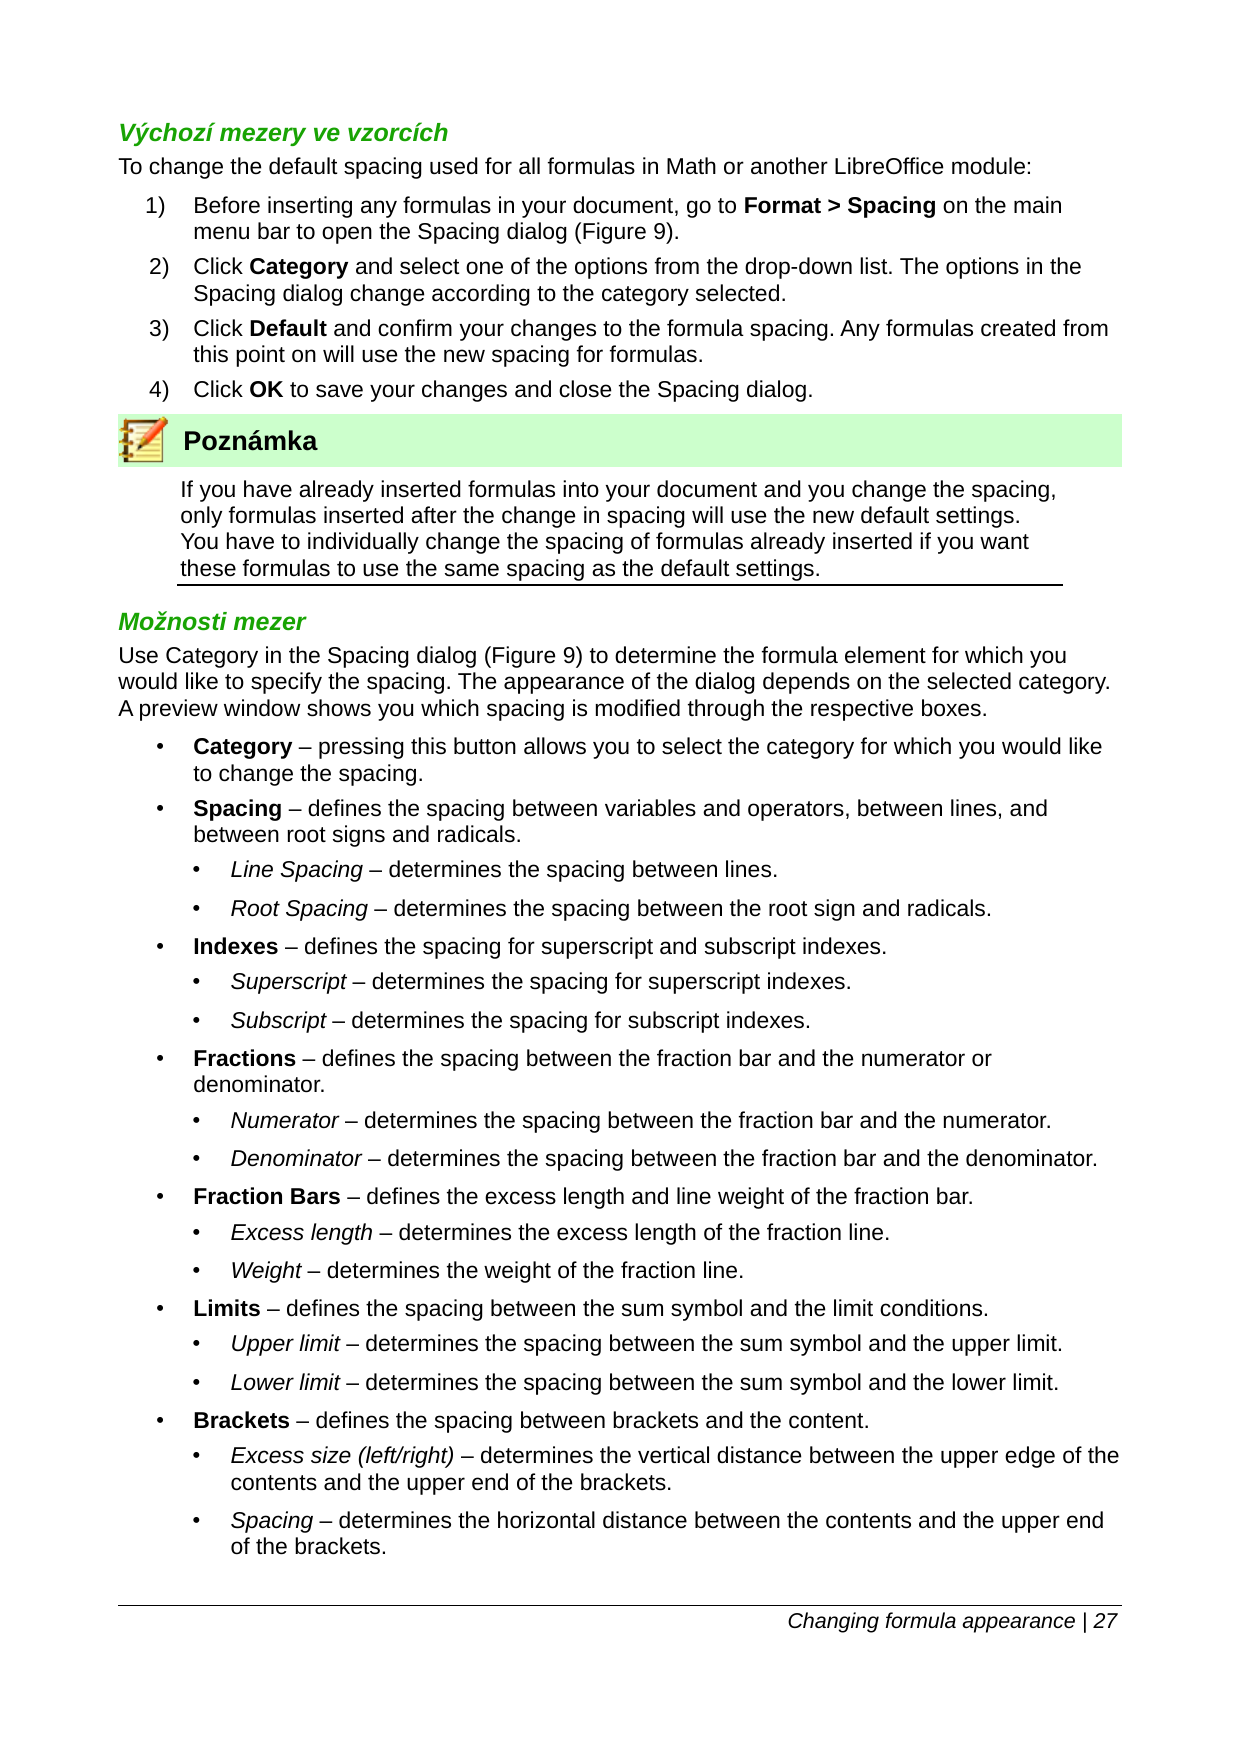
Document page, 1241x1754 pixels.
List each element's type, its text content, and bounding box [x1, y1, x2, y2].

list Click Default and confirm your changes to the formula spacing. Any formulas created from this point on will use the new spacing for formulas. [169, 315, 1122, 367]
subtitle Možnosti mezer [118, 607, 1122, 636]
list Brackets – defines the spacing between brackets and the content. [156, 1407, 1122, 1433]
subtitle Poznámka [118, 414, 1122, 467]
list Root Spacing – determines the spacing between the root sign and radicals. [192, 895, 1122, 921]
list Fraction Bars – defines the excess length and line weight of the fraction bar. [156, 1183, 1122, 1209]
list Spacing – determines the horizontal distance between the contents and the upper end of the brackets. [192, 1507, 1122, 1559]
list Limits – defines the spacing between the sum symbol and the limit conditions. [156, 1295, 1122, 1321]
list Subscript – determines the spacing for subscript indexes. [192, 1007, 1122, 1033]
list Upper limit – determines the spacing between the sum symbol and the upper limit. [192, 1330, 1122, 1357]
list Superscript – determines the spacing for superscript indexes. [192, 968, 1122, 995]
list Excess length – determines the excess length of the fraction line. [192, 1218, 1122, 1245]
list Numerator – determines the spacing between the fraction bar and the numerator. [192, 1107, 1122, 1133]
list Category – pressing this button allows you to select the category for which you would like to change the spacing. [156, 733, 1122, 786]
list Click OK to save your changes and close the Spacing dialog. [169, 376, 1122, 403]
list Indexes – defines the spacing for superscript and subscript indexes. [156, 933, 1122, 959]
list Line Spacing – determines the spacing between lines. [192, 856, 1122, 883]
text If you have already inserted formulas into your document and you change the spacing, only formulas inserted after the change in spacing will use the new default settings. You have to individually change the spacing of formulas already inserted if you want these formulas to use the same spacing as the default settings. [177, 472, 1063, 584]
list Weight – determines the weight of the fraction line. [192, 1257, 1122, 1283]
list Click Category and select one of the options from the drop-down list. The options in the Spacing dialog change according to the category selected. [169, 253, 1122, 306]
list Lower limit – determines the spacing between the sum symbol and the lower limit. [192, 1369, 1122, 1395]
text To change the default spacing used for all formulas in Math or another LibreOffice module: [118, 153, 1122, 179]
list Denominator – determines the spacing between the fraction bar and the denominator. [192, 1145, 1122, 1171]
list Fractions – defines the spacing between the fraction bar and the numerator or denominator. [156, 1045, 1122, 1098]
list Excess size (left/right) – determines the vertical distance between the upper edge of the contents and the upper end of the brackets. [192, 1442, 1122, 1495]
list Before inserting any formulas in your document, go to Format > Spacing on the main menu bar to open the Spacing dialog (Figure 9). [165, 192, 1122, 244]
list Spacing – defines the spacing between variables and operators, between lines, and between root signs and radicals. [156, 795, 1122, 848]
text Use Category in the Spacing dialog (Figure 9) to determine the formula element for which you would like to specify the spacing. The appearance of the dialog depends on the selected category. A preview window shows you which spacing is modified through the respective boxes. [118, 642, 1122, 721]
subtitle Výchozí mezery ve vzorcích [118, 118, 1122, 147]
picture [119, 415, 170, 466]
